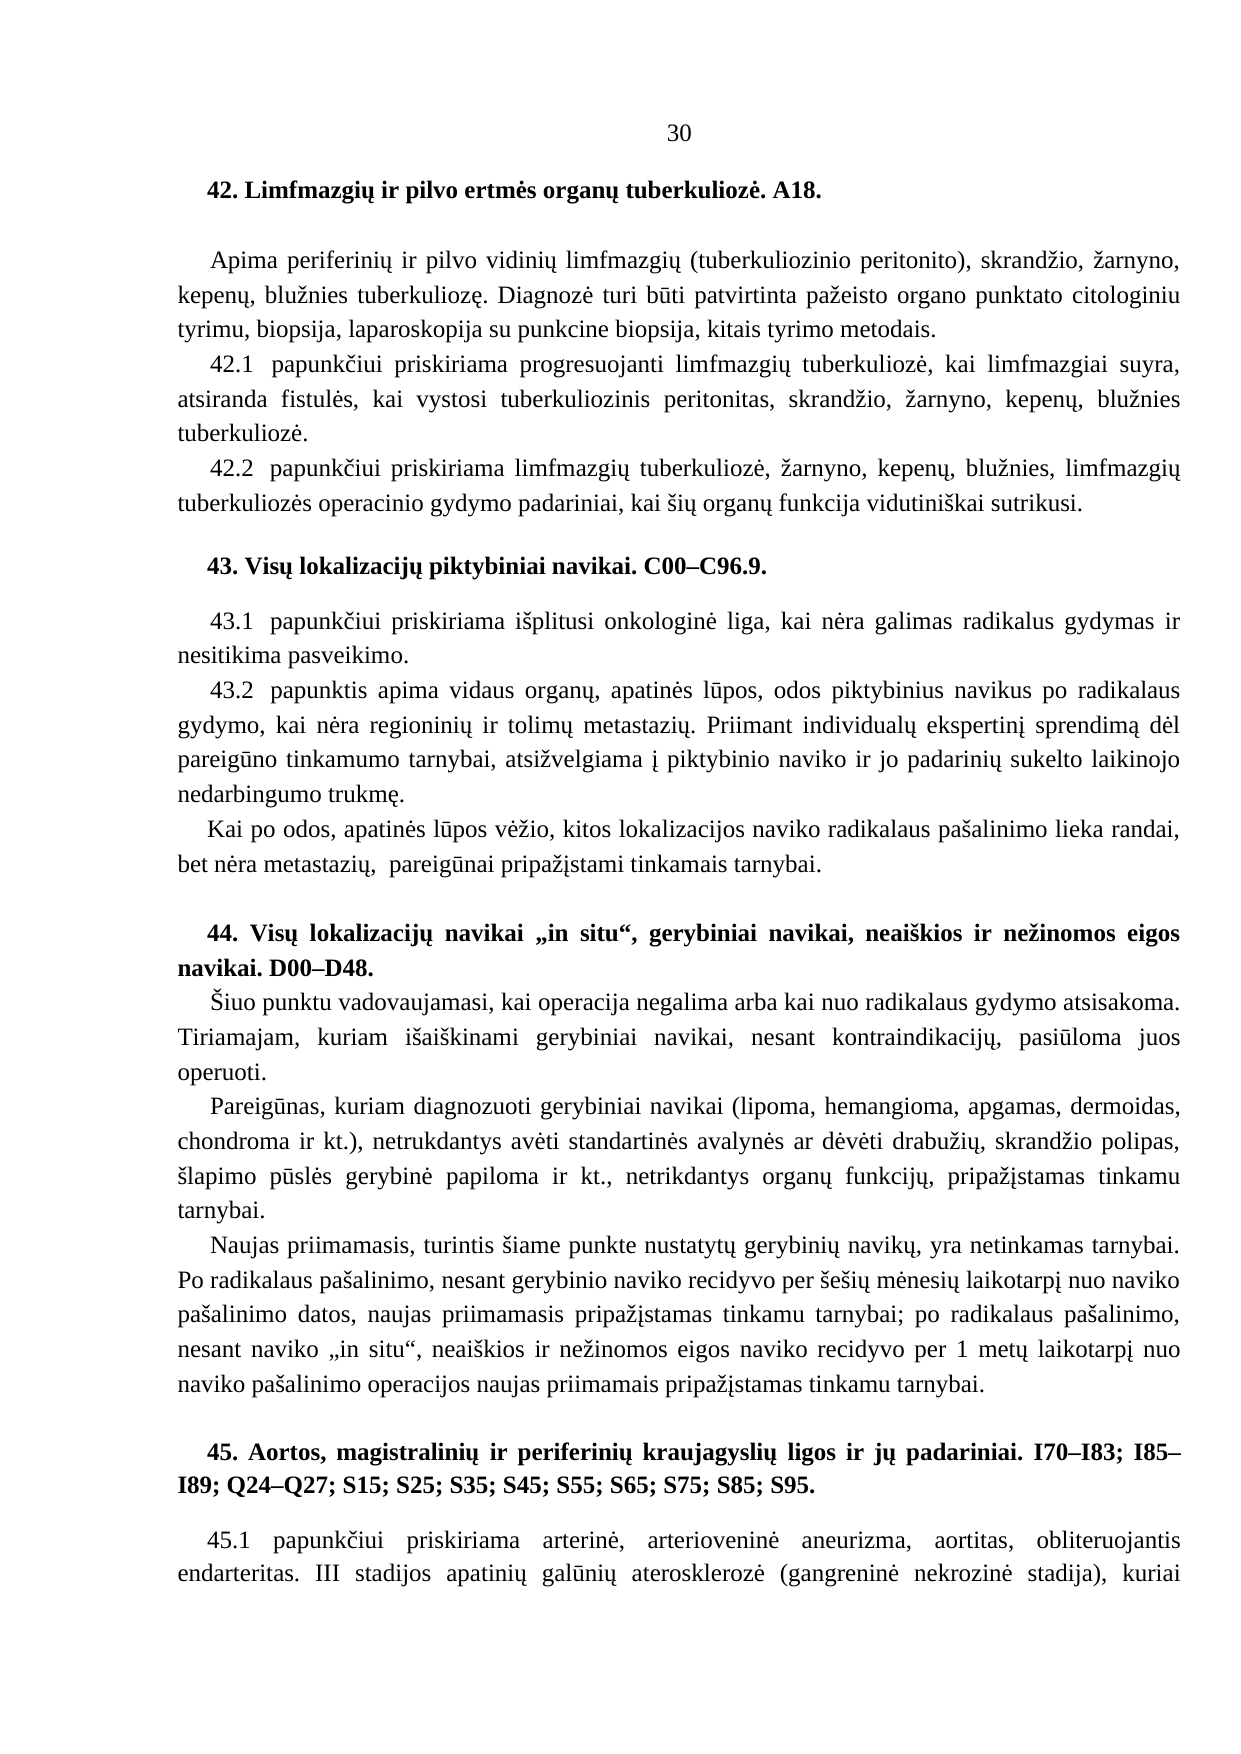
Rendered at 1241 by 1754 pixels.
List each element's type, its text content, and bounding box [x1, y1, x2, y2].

text 45. Aortos, magistralinių ir periferinių kraujagyslių ligos ir jų padariniai. I70–I83; I85–I89; Q24–Q27; S15; S25; S35; S45; S55; S65; S75; S85; S95. [177, 1432, 1181, 1499]
text Pareigūnas, kuriam diagnozuoti gerybiniai navikai (lipoma, hemangioma, apgamas, dermoidas, chondroma ir kt.), netrukdantys avėti standartinės avalynės ar dėvėti drabužių, skrandžio polipas, šlapimo pūslės gerybinė papiloma ir kt., netrikdantys organų funkcijų, pripažįstamas tinkamu tarnybai. [177, 1091, 1181, 1224]
text 45.1 papunkčiui priskiriama arterinė, arterioveninė aneurizma, aortitas, obliteruojantis endarteritas. III stadijos apatinių galūnių aterosklerozė (gangreninė nekrozinė stadija), kuriai [177, 1521, 1181, 1587]
text 44. Visų lokalizacijų navikai „in situ“, gerybiniai navikai, neaiškios ir nežinomos eigos navikai. D00–D48. [177, 918, 1181, 981]
text 42. Limfmazgių ir pilvo ertmės organų tuberkuliozė. A18. [177, 176, 1181, 204]
text 43. Visų lokalizacijų piktybiniai navikai. C00–C96.9. [177, 551, 1181, 580]
text Naujas priimamasis, turintis šiame punkte nustatytų gerybinių navikų, yra netinkamas tarnybai. Po radikalaus pašalinimo, nesant gerybinio naviko recidyvo per šešių mėnesių laikotarpį nuo naviko pašalinimo datos, naujas priimamasis pripažįstamas tinkamu tarnybai; po radikalaus pašalinimo, nesant naviko „in situ“, neaiškios ir nežinomos eigos naviko recidyvo per 1 metų laikotarpį nuo naviko pašalinimo operacijos naujas priimamais pripažįstamas tinkamu tarnybai. [177, 1230, 1181, 1398]
text 42.1 papunkčiui priskiriama progresuojanti limfmazgių tuberkuliozė, kai limfmazgiai suyra, atsiranda fistulės, kai vystosi tuberkuliozinis peritonitas, skrandžio, žarnyno, kepenų, blužnies tuberkuliozė. [177, 349, 1181, 447]
text 42.2 papunkčiui priskiriama limfmazgių tuberkuliozė, žarnyno, kepenų, blužnies, limfmazgių tuberkuliozės operacinio gydymo padariniai, kai šių organų funkcija vidutiniškai sutrikusi. [177, 453, 1181, 517]
text Kai po odos, apatinės lūpos vėžio, kitos lokalizacijos naviko radikalaus pašalinimo lieka randai, bet nėra metastazių, pareigūnai pripažįstami tinkamais tarnybai. [177, 814, 1181, 877]
text 43.1 papunkčiui priskiriama išplitusi onkologinė liga, kai nėra galimas radikalus gydymas ir nesitikima pasveikimo. [177, 606, 1181, 669]
text 43.2 papunktis apima vidaus organų, apatinės lūpos, odos piktybinius navikus po radikalaus gydymo, kai nėra regioninių ir tolimų metastazių. Priimant individualų ekspertinį sprendimą dėl pareigūno tinkamumo tarnybai, atsižvelgiama į piktybinio naviko ir jo padarinių sukelto laikinojo nedarbingumo trukmę. [177, 675, 1181, 808]
text Šiuo punktu vadovaujamasi, kai operacija negalima arba kai nuo radikalaus gydymo atsisakoma. Tiriamajam, kuriam išaiškinami gerybiniai navikai, nesant kontraindikacijų, pasiūloma juos operuoti. [177, 987, 1181, 1086]
text Apima periferinių ir pilvo vidinių limfmazgių (tuberkuliozinio peritonito), skrandžio, žarnyno, kepenų, blužnies tuberkuliozę. Diagnozė turi būti patvirtinta pažeisto organo punktato citologiniu tyrimu, biopsija, laparoskopija su punkcine biopsija, kitais tyrimo metodais. [177, 245, 1181, 343]
